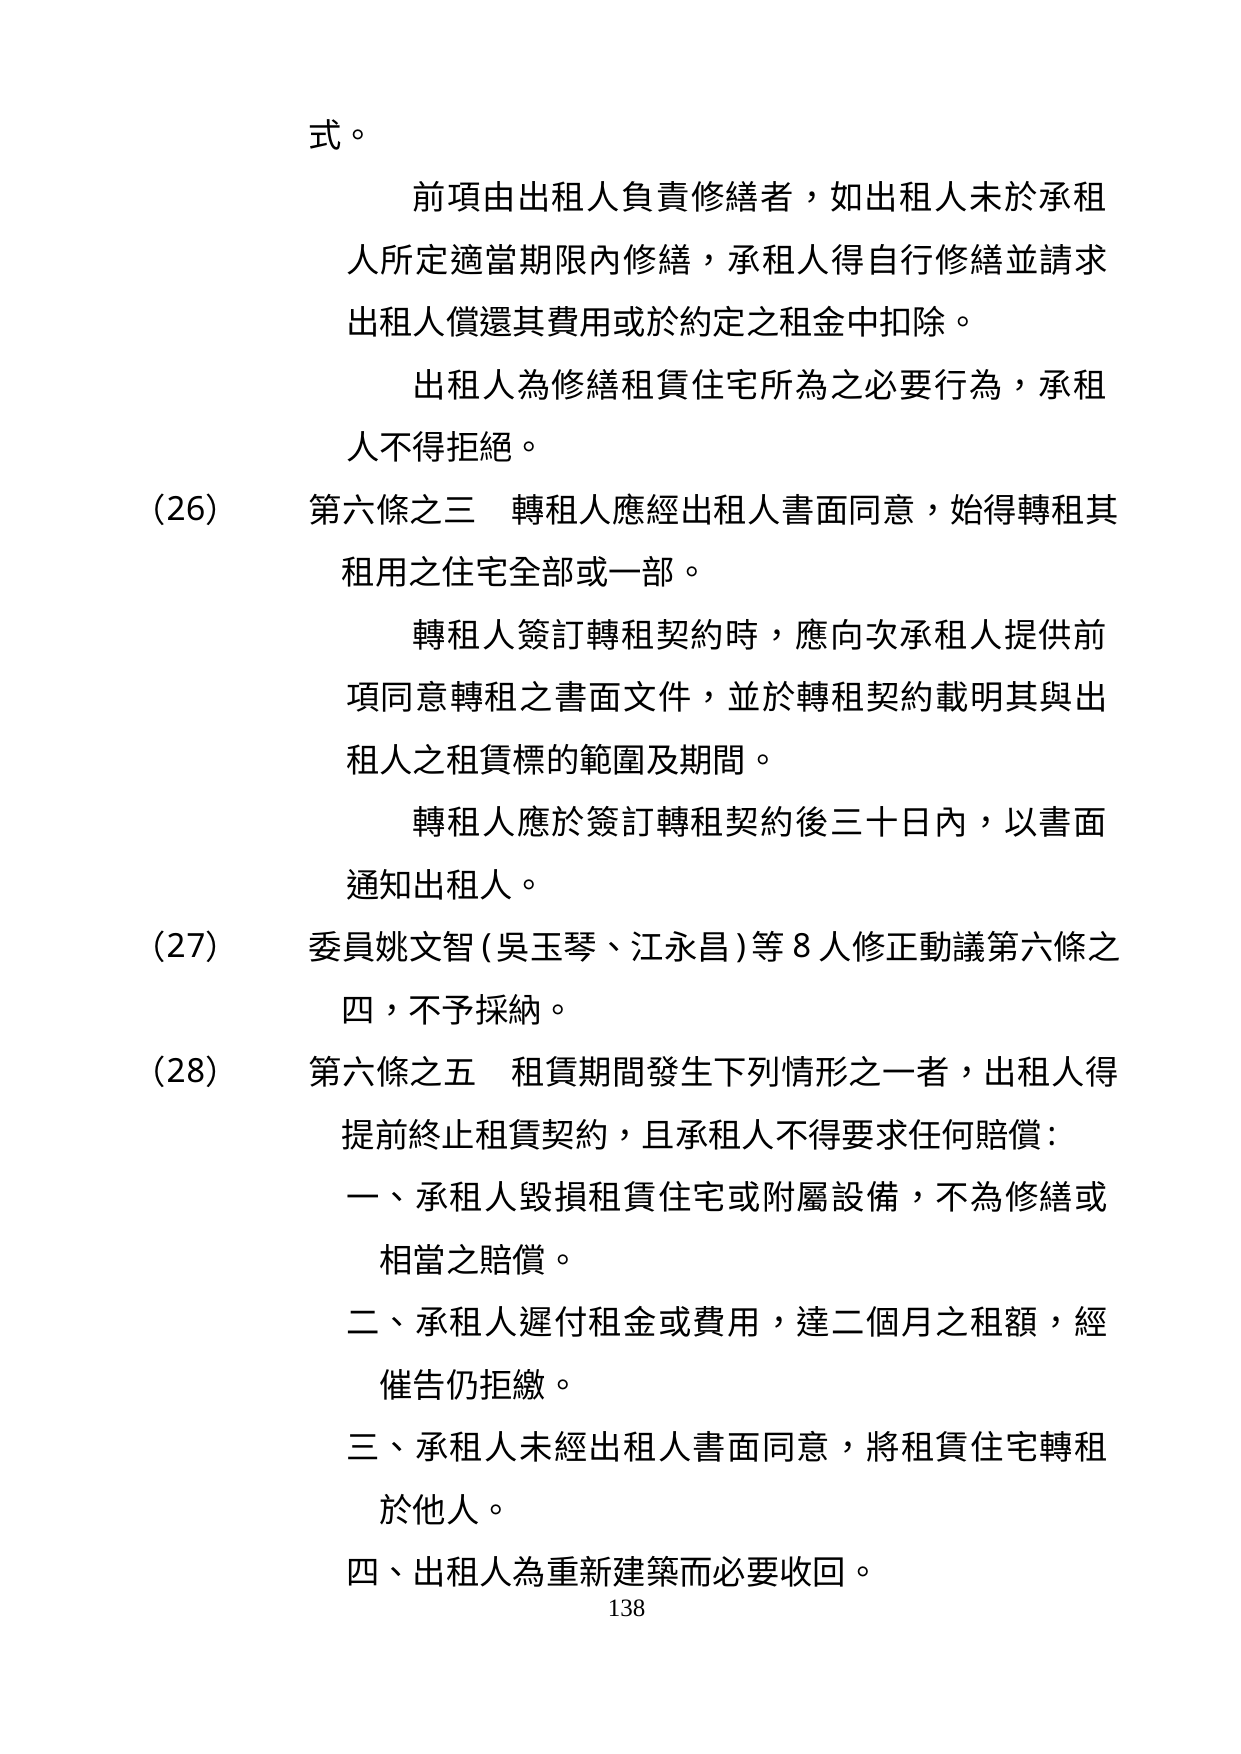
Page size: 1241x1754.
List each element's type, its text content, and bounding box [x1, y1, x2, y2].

table_cell [121, 466, 297, 903]
table_cell 委員姚文智(吳玉琴、江永昌)等8人修正動議第六條之四，不予採納。 [297, 903, 1132, 1028]
table_cell [121, 903, 297, 1028]
table_cell [121, 91, 297, 466]
table_cell 第六條之五 租賃期間發生下列情形之一者，出租人得提前終止租賃契約，且承租人不得要求任何賠償: 一、承租人毀損租賃住宅或附屬設備，不為修繕或相當之賠償。 二、承租人遲付租金或費用，達二個月之租額，經催告仍拒繳。 三、承租人未經出租人書面同意，將租賃住宅轉租於他人。 四、出租人為重新建築而必要收回。 [297, 1028, 1132, 1591]
table_cell [121, 1028, 297, 1591]
table_cell 式。 前項由出租人負責修繕者，如出租人未於承租人所定適當期限內修繕，承租人得自行修繕並請求出租人償還其費用或於約定之租金中扣除。 出租人為修繕租賃住宅所為之必要行為，承租人不得拒絕。 [297, 91, 1132, 466]
table_cell 第六條之三 轉租人應經出租人書面同意，始得轉租其租用之住宅全部或一部。 轉租人簽訂轉租契約時，應向次承租人提供前項同意轉租之書面文件，並於轉租契約載明其與出租人之租賃標的範圍及期間。 轉租人應於簽訂轉租契約後三十日內，以書面通知出租人。 [297, 466, 1132, 903]
